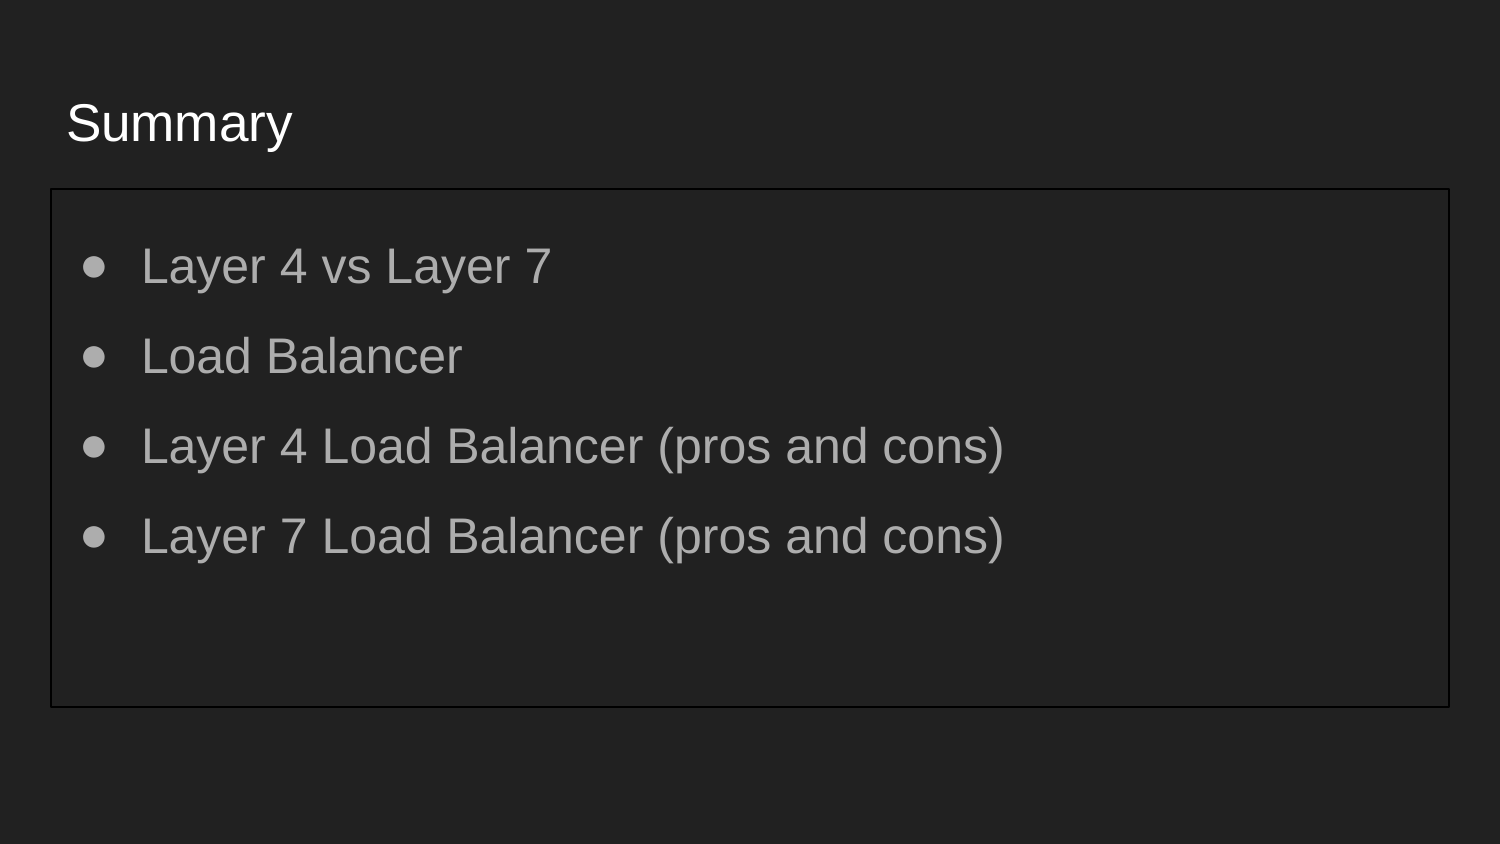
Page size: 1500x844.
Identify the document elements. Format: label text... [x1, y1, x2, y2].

list Layer 4 vs Layer 7 Load Balancer Layer 4 Load Balancer (pros and cons) Layer 7 Load Balancer (pros and cons) [51, 189, 1449, 708]
title Summary [51, 72, 1449, 167]
